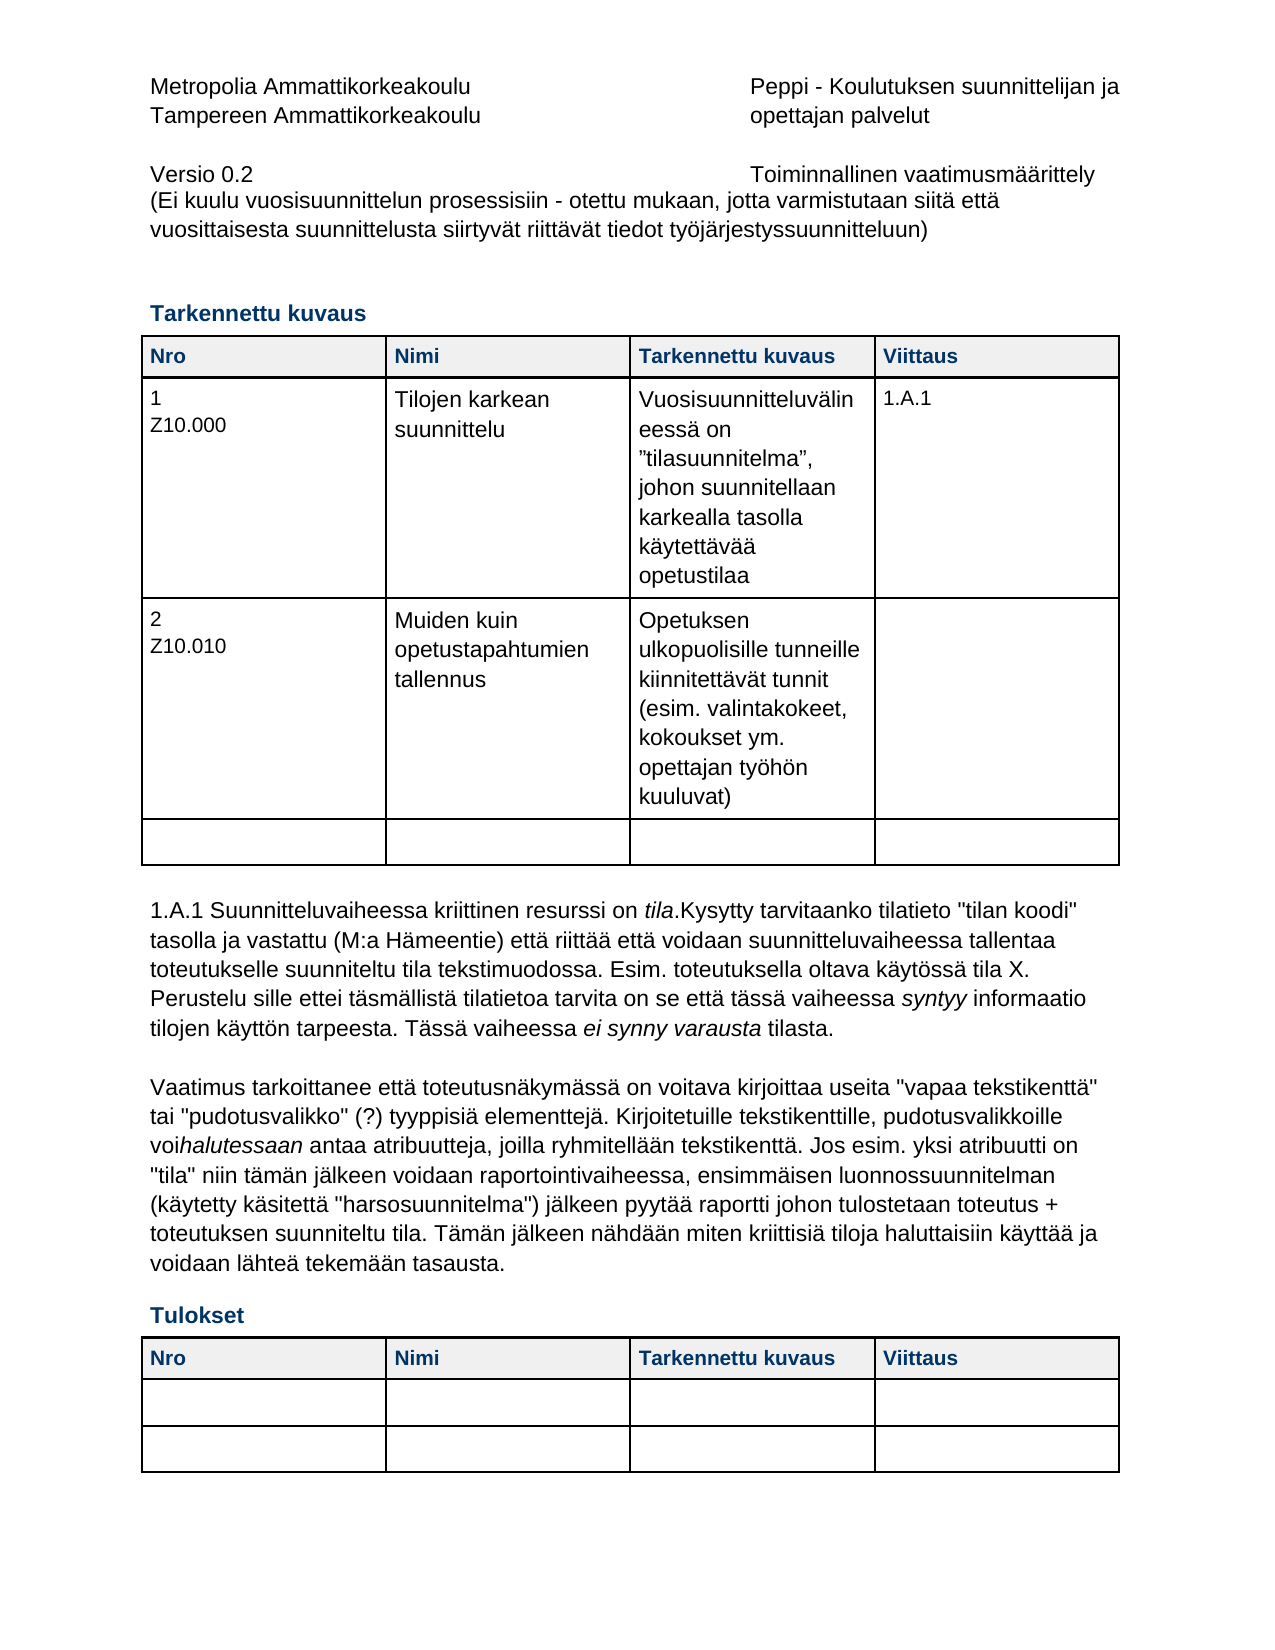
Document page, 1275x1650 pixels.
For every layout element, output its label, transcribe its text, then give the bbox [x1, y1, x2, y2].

table_cell Vuosisuunnitteluvälineessä on ”tilasuunnitelma”, johon suunnitellaan karkealla tasolla käytettävää opetustilaa [631, 379, 874, 597]
table_header Viittaus [876, 1339, 1118, 1378]
table_cell 1.A.1 [876, 379, 1118, 597]
text 1.A.1 Suunnitteluvaiheessa kriittinen resurssi on tila.Kysytty tarvitaanko tilatieto "tilan koodi" tasolla ja vastattu (M:a Hämeentie) että riittää että voidaan suunnitteluvaiheessa tallentaa toteutukselle suunniteltu tila tekstimuodossa. Esim. toteutuksella oltava käytössä tila X. Perustelu sille ettei täsmällistä tilatietoa tarvita on se että tässä vaiheessa syntyy informaatio tilojen käyttön tarpeesta. Tässä vaiheessa ei synny varausta tilasta. [150, 898, 1125, 1041]
table_header Tarkennettu kuvaus [631, 1339, 874, 1378]
table_header Nimi [387, 337, 629, 376]
text Vaatimus tarkoittanee että toteutusnäkymässä on voitava kirjoittaa useita "vapaa tekstikenttä" tai "pudotusvalikko" (?) tyyppisiä elementtejä. Kirjoitetuille tekstikenttille, pudotusvalikkoille voihalutessaan antaa atribuutteja, joilla ryhmitellään tekstikenttä. Jos esim. yksi atribuutti on "tila" niin tämän jälkeen voidaan raportointivaiheessa, ensimmäisen luonnossuunnitelman (käytetty käsitettä "harsosuunnitelma") jälkeen pyytää raportti johon tulostetaan toteutus + toteutuksen suunniteltu tila. Tämän jälkeen nähdään miten kriittisiä tiloja haluttaisiin käyttää ja voidaan lähteä tekemään tasausta. [150, 1074, 1125, 1276]
table_cell 2 Z10.010 [143, 599, 385, 818]
table_cell [876, 599, 1118, 818]
table_header Nro [143, 337, 385, 376]
table_cell [876, 1427, 1118, 1471]
table_cell [631, 1380, 874, 1425]
table_cell [143, 1427, 385, 1471]
table_header Nro [143, 1339, 385, 1378]
table_cell [876, 1380, 1118, 1425]
table_header Viittaus [876, 337, 1118, 376]
table_cell [143, 820, 385, 864]
table_cell [631, 1427, 874, 1471]
table_cell Opetuksen ulkopuolisille tunneille kiinnitettävät tunnit (esim. valintakokeet, kokoukset ym. opettajan työhön kuuluvat) [631, 599, 874, 818]
table_cell [387, 1380, 629, 1425]
table_cell Tilojen karkean suunnittelu [387, 379, 629, 597]
table_cell [387, 820, 629, 864]
table_cell [387, 1427, 629, 1471]
table_cell Muiden kuin opetustapahtumien tallennus [387, 599, 629, 818]
table_header Tarkennettu kuvaus [631, 337, 874, 376]
subtitle Tarkennettu kuvaus [150, 301, 1125, 327]
subtitle Tulokset [150, 1303, 1125, 1328]
table_cell 1 Z10.000 [143, 379, 385, 597]
table_cell [631, 820, 874, 864]
table_header Nimi [387, 1339, 629, 1378]
table_cell [143, 1380, 385, 1425]
table_cell [876, 820, 1118, 864]
text (Ei kuulu vuosisuunnittelun prosessisiin - otettu mukaan, jotta varmistutaan siitä että vuosittaisesta suunnittelusta siirtyvät riittävät tiedot työjärjestyssuunnitteluun) [150, 187, 1125, 242]
